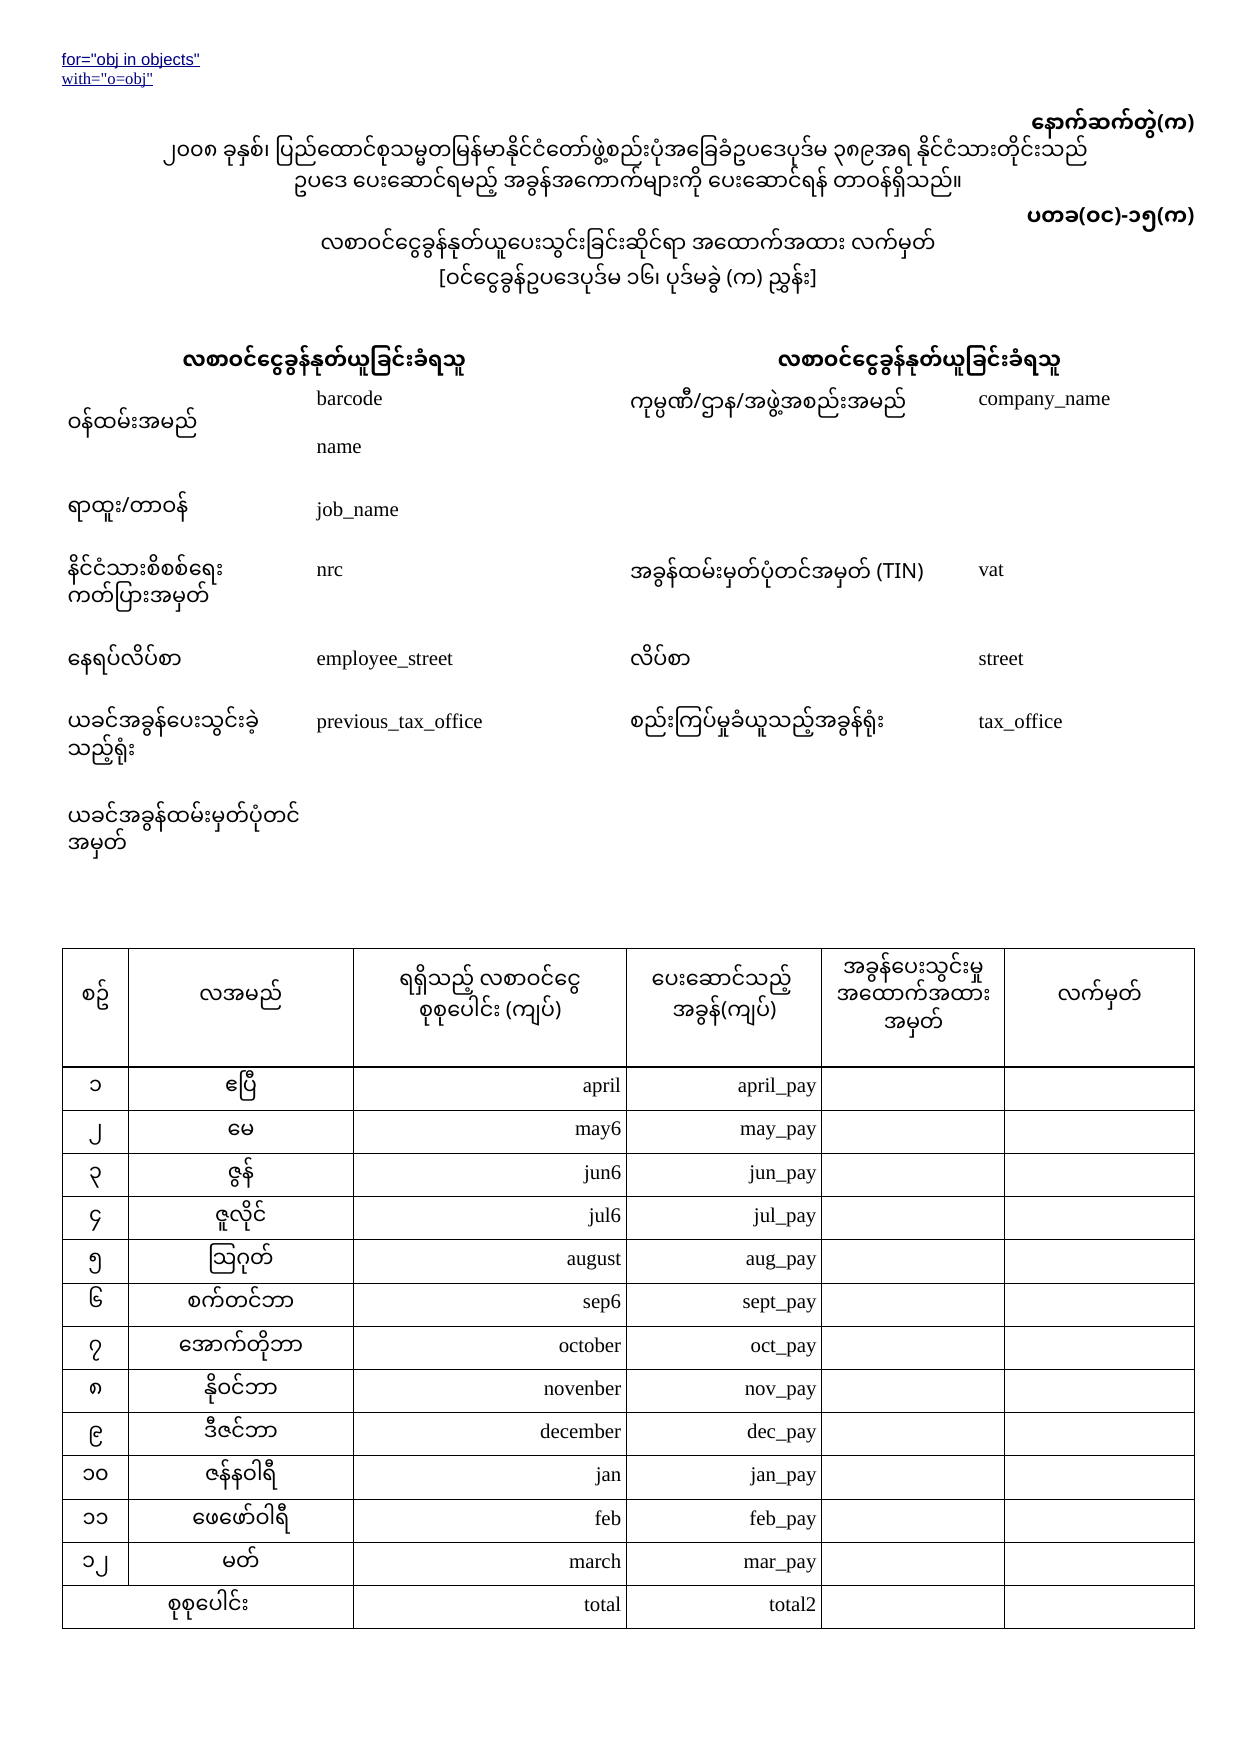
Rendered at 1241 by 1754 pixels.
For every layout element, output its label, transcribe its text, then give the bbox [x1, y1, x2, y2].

table_cell [1005, 1068, 1194, 1109]
table_cell total2 [627, 1586, 821, 1628]
table_cell sep6 [354, 1284, 626, 1326]
table_cell [822, 1327, 1004, 1369]
text with="o=obj" [61, 69, 1194, 88]
table_cell အခွန်ထမ်းမှတ်ပုံတင်အမှတ် (TIN) [624, 551, 973, 641]
table_cell [1005, 1284, 1194, 1326]
table_cell company_name [973, 380, 1214, 467]
table_cell သြဂုတ် [129, 1240, 353, 1282]
table_cell [822, 1240, 1004, 1282]
table_cell jul6 [354, 1197, 626, 1239]
table_cell nov_pay [627, 1370, 821, 1412]
table_cell နေရပ်လိပ်စာ [61, 641, 311, 703]
table_cell [586, 703, 624, 798]
table_cell မတ် [129, 1543, 353, 1585]
table_cell နိင်ငံသားစိစစ်ရေးကတ်ပြားအမှတ် [61, 551, 311, 641]
table_cell [1005, 1586, 1194, 1628]
table_cell [1005, 1500, 1194, 1542]
table_cell လိပ်စာ [624, 641, 973, 703]
table_cell jun_pay [627, 1154, 821, 1196]
table_cell [1005, 1413, 1194, 1455]
table_header လအမည် [129, 949, 353, 1066]
table_cell novenber [354, 1370, 626, 1412]
table_cell ဧပြီ [129, 1068, 353, 1109]
table_cell jun6 [354, 1154, 626, 1196]
table_cell job_name [311, 467, 586, 551]
table_cell [973, 467, 1214, 551]
table_cell [586, 467, 624, 551]
table_cell ကုမ္ပဏီ/ဌာန/အဖွဲ့အစည်းအမည် [624, 380, 973, 467]
table_cell [311, 798, 586, 897]
table_cell nrc [311, 551, 586, 641]
table_header ပတခ(ဝင)-၁၅(က) [1003, 200, 1194, 231]
table_cell [822, 1370, 1004, 1412]
table_cell [1005, 1197, 1194, 1239]
table_cell [822, 1154, 1004, 1196]
table_cell [586, 798, 624, 897]
table_cell april [354, 1068, 626, 1109]
table_header ပေးဆောင်သည့် အခွန်(ကျပ်) [627, 949, 821, 1066]
table_cell ၃ [63, 1154, 128, 1196]
table_cell ၁၂ [63, 1543, 128, 1585]
table_header [61, 200, 1003, 231]
table_cell မေ [129, 1111, 353, 1153]
table_cell [586, 641, 624, 703]
table_cell [1005, 1327, 1194, 1369]
table_cell vat [973, 551, 1214, 641]
table_cell ယခင်အခွန်ထမ်းမှတ်ပုံတင်အမှတ် [61, 798, 311, 897]
table_cell [586, 380, 624, 467]
table_cell [822, 1111, 1004, 1153]
table_cell ၇ [63, 1327, 128, 1369]
table_cell [822, 1197, 1004, 1239]
table_cell [822, 1413, 1004, 1455]
table_header လက်မှတ် [1005, 949, 1194, 1066]
table_cell နိုဝင်ဘာ [129, 1370, 353, 1412]
table_cell ၅ [63, 1240, 128, 1282]
table_cell [1005, 1543, 1194, 1585]
table_cell [1005, 1370, 1194, 1412]
text for="obj in objects" [61, 49, 1194, 69]
table_header လစာဝင်ငွေခွန်နုတ်ယူခြင်းခံရသူ [61, 342, 586, 380]
table_cell [822, 1068, 1004, 1109]
table_cell [624, 467, 973, 551]
table_cell ၁၀ [63, 1456, 128, 1499]
table_cell ဝန်ထမ်းအမည် [61, 380, 311, 467]
table_cell ၁ [63, 1068, 128, 1109]
table_cell [1005, 1111, 1194, 1153]
table_cell feb_pay [627, 1500, 821, 1542]
table_cell စုစုပေါင်း [63, 1586, 353, 1628]
table_cell [973, 798, 1214, 897]
table_cell ရာထူး/တာဝန် [61, 467, 311, 551]
table_cell [586, 551, 624, 641]
table_cell ဇွန် [129, 1154, 353, 1196]
table_header လစာဝင်ငွေခွန်နုတ်ယူခြင်းခံရသူ [624, 342, 1214, 380]
table_cell feb [354, 1500, 626, 1542]
table_header နောက်ဆက်တွဲ(က) [1020, 107, 1194, 138]
table_cell ဇူလိုင် [129, 1197, 353, 1239]
table_cell mar_pay [627, 1543, 821, 1585]
table_cell august [354, 1240, 626, 1282]
table_cell [624, 798, 973, 897]
table_cell jan [354, 1456, 626, 1499]
table_cell ဇန်နဝါရီ [129, 1456, 353, 1499]
table_cell [822, 1284, 1004, 1326]
table_cell dec_pay [627, 1413, 821, 1455]
table_cell စက်တင်ဘာ [129, 1284, 353, 1326]
table_header စဥ် [63, 949, 128, 1066]
table_cell aug_pay [627, 1240, 821, 1282]
table_cell ၄ [63, 1197, 128, 1239]
table_cell [822, 1586, 1004, 1628]
table_cell barcode name [311, 380, 586, 467]
table_cell [1005, 1154, 1194, 1196]
table_header [586, 342, 624, 380]
table_cell ဒီဇင်ဘာ [129, 1413, 353, 1455]
table_cell ဖေဖော်ဝါရီ [129, 1500, 353, 1542]
table_cell [822, 1500, 1004, 1542]
table_cell [1005, 1456, 1194, 1499]
table_cell [822, 1456, 1004, 1499]
table_cell previous_tax_office [311, 703, 586, 798]
table_cell ၆ [63, 1284, 128, 1326]
table_cell april_pay [627, 1068, 821, 1109]
table_cell အောက်တိုဘာ [129, 1327, 353, 1369]
table_cell ၂ [63, 1111, 128, 1153]
table_cell total [354, 1586, 626, 1628]
table_cell october [354, 1327, 626, 1369]
table_cell [1005, 1240, 1194, 1282]
table_cell jul_pay [627, 1197, 821, 1239]
table_cell ၈ [63, 1370, 128, 1412]
table_cell [822, 1543, 1004, 1585]
table_cell စည်းကြပ်မှုခံယူသည့်အခွန်ရုံး [624, 703, 973, 798]
table_header အခွန်ပေးသွင်းမှု အထောက်အထား အမှတ် [822, 949, 1004, 1066]
table_cell may_pay [627, 1111, 821, 1153]
table_cell ယခင်အခွန်ပေးသွင်းခဲ့သည့်ရုံး [61, 703, 311, 798]
table_cell december [354, 1413, 626, 1455]
table_cell may6 [354, 1111, 626, 1153]
table_header ၂၀၀၈ ခုနှစ်၊ ပြည်ထောင်စုသမ္မတမြန်မာနိုင်ငံတော်ဖွဲ့စည်းပုံအခြေခံဥပဒေပုဒ်မ ၃၈၉အရ နိုင်ငံသားတိုင်းသည် ဥပ‌ဒေ ပေးဆောင်ရမည့် အခွန်အကောက်များကို ပေးဆောင်ရန် တာဝန်ရှိသည်။ [61, 138, 1194, 200]
table_cell sept_pay [627, 1284, 821, 1326]
table_cell employee_street [311, 641, 586, 703]
table_cell tax_office [973, 703, 1214, 798]
table_header လစာဝင်ငွေခွန်နုတ်ယူပေးသွင်းခြင်းဆိုင်ရာ အထောက်အထား လက်မှတ် [ဝင်ငွေခွန်ဥပဒေပုဒ်မ ၁၆၊ ပုဒ်မခွဲ (က) ညွှန်း] [61, 231, 1194, 296]
table_header [61, 107, 1020, 138]
table_cell ၉ [63, 1413, 128, 1455]
table_cell oct_pay [627, 1327, 821, 1369]
table_cell jan_pay [627, 1456, 821, 1499]
table_cell ၁၁ [63, 1500, 128, 1542]
table_cell street [973, 641, 1214, 703]
table_header ရရှိသည့် လစာဝင်ငွေ စုစုပေါင်း (ကျပ်) [354, 949, 626, 1066]
table_cell march [354, 1543, 626, 1585]
